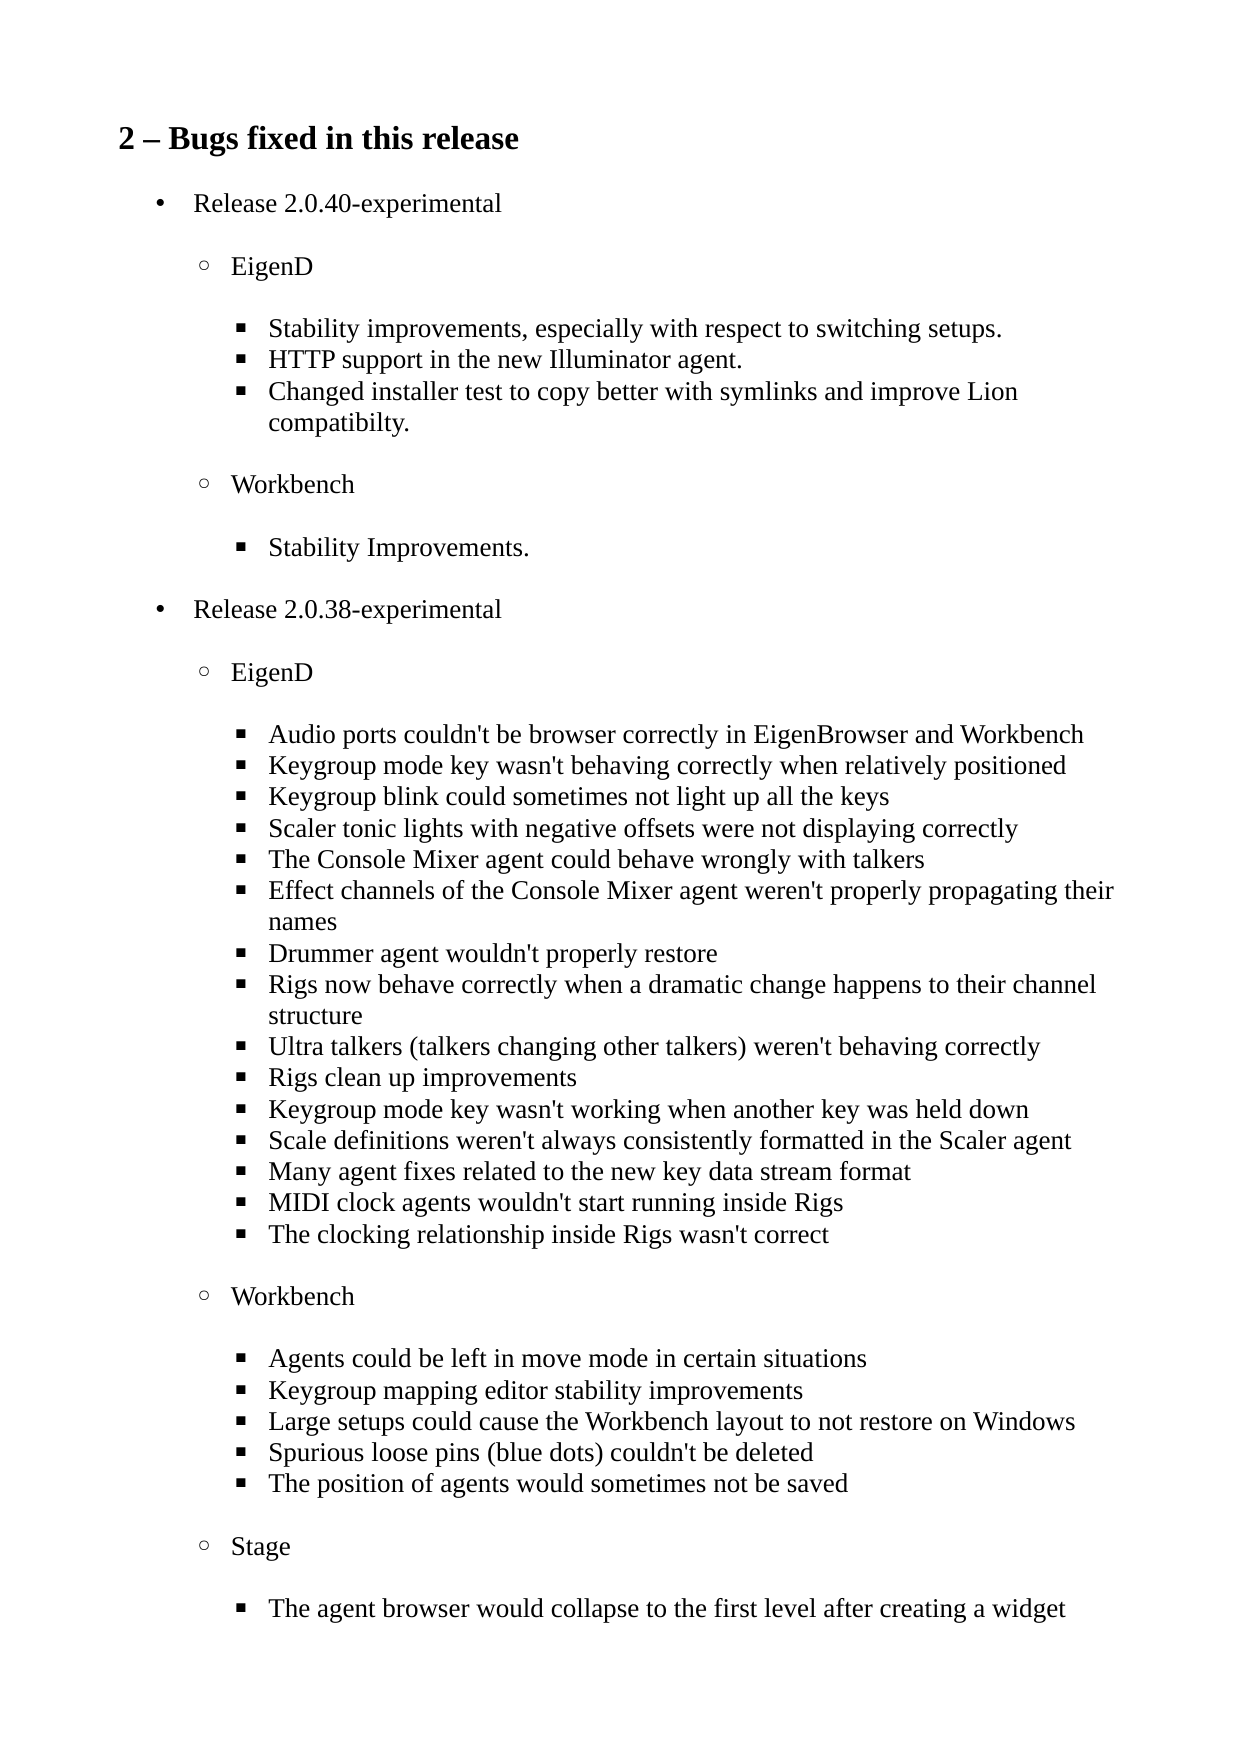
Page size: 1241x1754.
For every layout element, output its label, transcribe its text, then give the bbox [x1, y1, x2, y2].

list The position of agents would sometimes not be saved [231, 1468, 1122, 1499]
list Stability Improvements. [231, 531, 1122, 562]
list Agents could be left in move mode in certain situations [231, 1343, 1122, 1374]
list The clocking relationship inside Rigs wasn't correct [231, 1218, 1122, 1249]
list Scale definitions weren't always consistently formatted in the Scaler agent [231, 1124, 1122, 1155]
list Changed installer test to copy better with symlinks and improve Lion compatibilty. [231, 375, 1122, 437]
list Release 2.0.40-experimental [156, 188, 1122, 219]
list Stability improvements, especially with respect to switching setups. [231, 312, 1122, 344]
list Release 2.0.38-experimental [156, 593, 1122, 624]
list Effect channels of the Console Mixer agent weren't properly propagating their names [231, 874, 1122, 937]
list The Console Mixer agent could behave wrongly with talkers [231, 843, 1122, 874]
list Keygroup mode key wasn't working when another key was held down [231, 1093, 1122, 1124]
list Audio ports couldn't be browser correctly in EigenBrowser and Workbench [231, 718, 1122, 749]
list Ultra talkers (talkers changing other talkers) weren't behaving correctly [231, 1030, 1122, 1062]
list The agent browser would collapse to the first level after creating a widget [231, 1592, 1122, 1624]
list Keygroup mode key wasn't behaving correctly when relatively positioned [231, 749, 1122, 781]
list MIDI clock agents wouldn't start running inside Rigs [231, 1187, 1122, 1218]
list Spurious loose pins (blue dots) couldn't be deleted [231, 1436, 1122, 1468]
list EigenD [193, 656, 1122, 687]
list Workbench [193, 468, 1122, 500]
list Workbench [193, 1280, 1122, 1311]
list Drummer agent wouldn't properly restore [231, 937, 1122, 968]
list Rigs clean up improvements [231, 1062, 1122, 1093]
list Stage [193, 1530, 1122, 1561]
list HTTP support in the new Illuminator agent. [231, 344, 1122, 375]
list Large setups could cause the Workbench layout to not restore on Windows [231, 1405, 1122, 1436]
list Rigs now behave correctly when a dramatic change happens to their channel structure [231, 968, 1122, 1030]
list Keygroup blink could sometimes not light up all the keys [231, 781, 1122, 812]
text 2 – Bugs fixed in this release [118, 118, 1122, 156]
list Keygroup mapping editor stability improvements [231, 1374, 1122, 1405]
list Scaler tonic lights with negative offsets were not displaying correctly [231, 812, 1122, 843]
list EigenD [193, 250, 1122, 281]
list Many agent fixes related to the new key data stream format [231, 1155, 1122, 1187]
